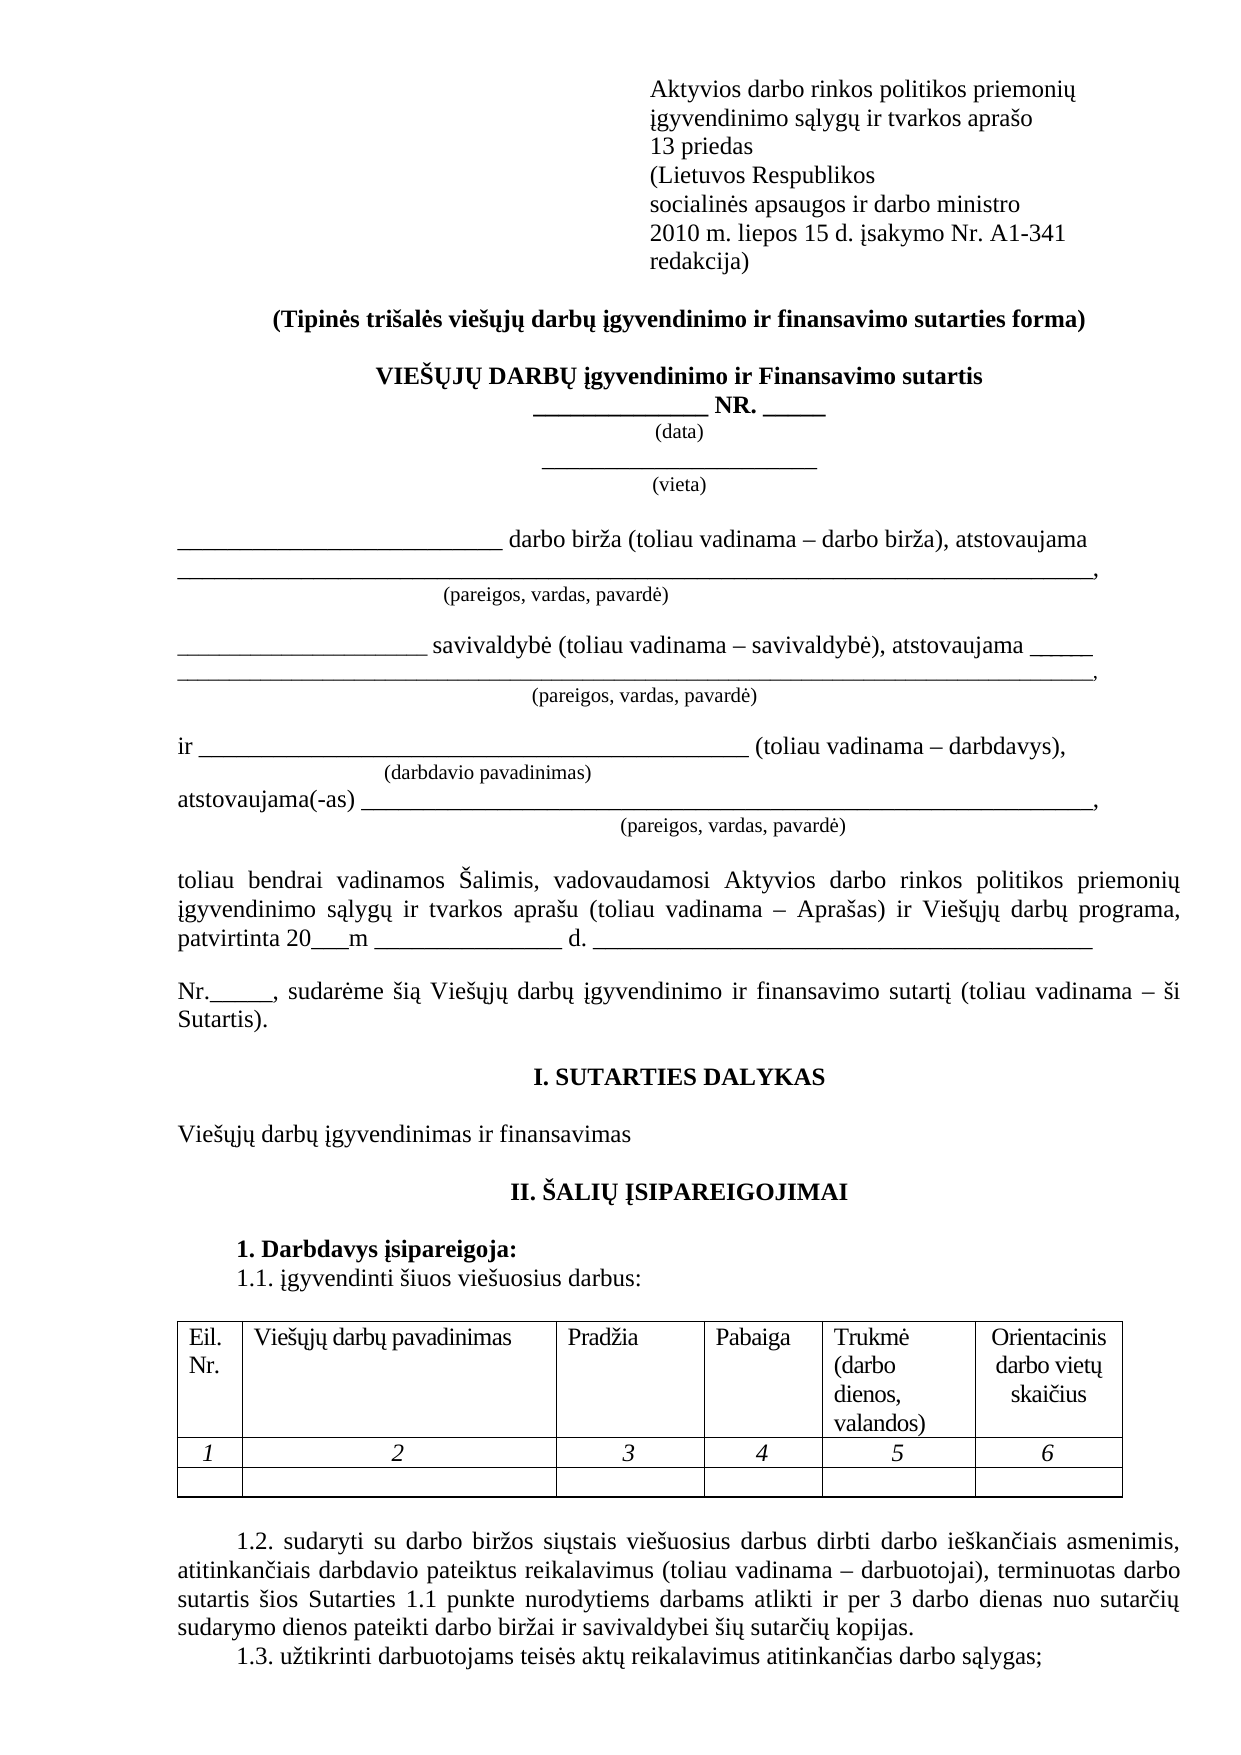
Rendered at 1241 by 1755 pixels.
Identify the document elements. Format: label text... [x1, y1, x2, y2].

table_cell 3 [557, 1438, 704, 1467]
text Viešųjų darbų įgyvendinimas ir finansavimas [177, 1119, 1181, 1148]
table_cell 1 [178, 1438, 242, 1467]
text (Lietuvos Respublikos [649, 160, 1181, 189]
text 1. Darbdavys įsipareigoja: [177, 1234, 1181, 1263]
table_cell 6 [976, 1438, 1122, 1467]
table_cell [243, 1468, 556, 1496]
text toliau bendrai vadinamos Šalimis, vadovaudamosi Aktyvios darbo rinkos politikos priemonių įgyvendinimo sąlygų ir tvarkos aprašu (toliau vadinama – Aprašas) ir Viešųjų darbų programa, patvirtinta 20___m _______________ d. [177, 865, 1181, 952]
text Nr._____, sudarėme šią Viešųjų darbų įgyvendinimo ir finansavimo sutartį (toliau vadinama – ši Sutartis). [177, 976, 1181, 1033]
text atstovaujama(-as) , [177, 784, 1181, 813]
text įgyvendinimo sąlygų ir tvarkos aprašo [649, 103, 1181, 131]
text ______________________ [177, 443, 1181, 472]
table_cell [823, 1468, 975, 1496]
text I. SUTARTIES DALYKAS [177, 1062, 1181, 1091]
text redakcija) [649, 246, 1181, 275]
text _ , [177, 659, 1181, 683]
text Aktyvios darbo rinkos politikos priemonių [649, 74, 1181, 103]
table_cell 4 [705, 1438, 822, 1467]
text 13 priedas [649, 131, 1181, 160]
table_cell [178, 1468, 242, 1496]
text (Tipinės trišalės viešųjų darbų įgyvendinimo ir finansavimo sutarties forma) [177, 304, 1181, 333]
text (darbdavio pavadinimas) [177, 760, 1181, 784]
text ir ____________________________________________ (toliau vadinama – darbdavys), [177, 731, 1181, 760]
text _ , [177, 553, 1181, 582]
table_cell [976, 1468, 1122, 1496]
text II. ŠALIŲ ĮSIPAREIGOJIMAI [177, 1177, 1181, 1206]
text VIEŠŲJŲ DARBŲ įgyvendinimo ir Finansavimo sutartis [177, 361, 1181, 390]
text 1.3. užtikrinti darbuotojams teisės aktų reikalavimus atitinkančias darbo sąlygas; [177, 1641, 1181, 1670]
text ______________ NR. _____ [177, 390, 1181, 419]
text (data) [177, 419, 1181, 443]
table_cell 2 [243, 1438, 556, 1467]
table_cell [557, 1468, 704, 1496]
text (pareigos, vardas, pavardė) [177, 813, 1181, 837]
text (pareigos, vardas, pavardė) [177, 582, 1181, 606]
table_cell [705, 1468, 822, 1496]
table_cell 5 [823, 1438, 975, 1467]
text ________________________ savivaldybė (toliau vadinama – savivaldybė), atstovaujama [177, 630, 1181, 659]
text 2010 m. liepos 15 d. įsakymo Nr. A1-341 [649, 218, 1181, 246]
text __________________________ darbo birža (toliau vadinama – darbo birža), atstovaujama [177, 524, 1181, 553]
table_header Pradžia [557, 1322, 704, 1437]
table_header Trukmė (darbo dienos, valandos) [823, 1322, 975, 1437]
text (pareigos, vardas, pavardė) [177, 683, 1181, 707]
table_header Viešųjų darbų pavadinimas [243, 1322, 556, 1437]
text (vieta) [177, 472, 1181, 496]
text socialinės apsaugos ir darbo ministro [649, 189, 1181, 218]
text 1.2. sudaryti su darbo biržos siųstais viešuosius darbus dirbti darbo ieškančiais asmenimis, atitinkančiais darbdavio pateiktus reikalavimus (toliau vadinama – darbuotojai), terminuotas darbo sutartis šios Sutarties 1.1 punkte nurodytiems darbams atlikti ir per 3 darbo dienas nuo sutarčių sudarymo dienos pateikti darbo biržai ir savivaldybei šių sutarčių kopijas. [177, 1526, 1181, 1641]
table_header Orientacinis darbo vietų skaičius [976, 1322, 1122, 1437]
table_header Eil. Nr. [178, 1322, 242, 1437]
table_header Pabaiga [705, 1322, 822, 1437]
text 1.1. įgyvendinti šiuos viešuosius darbus: [177, 1263, 1181, 1292]
